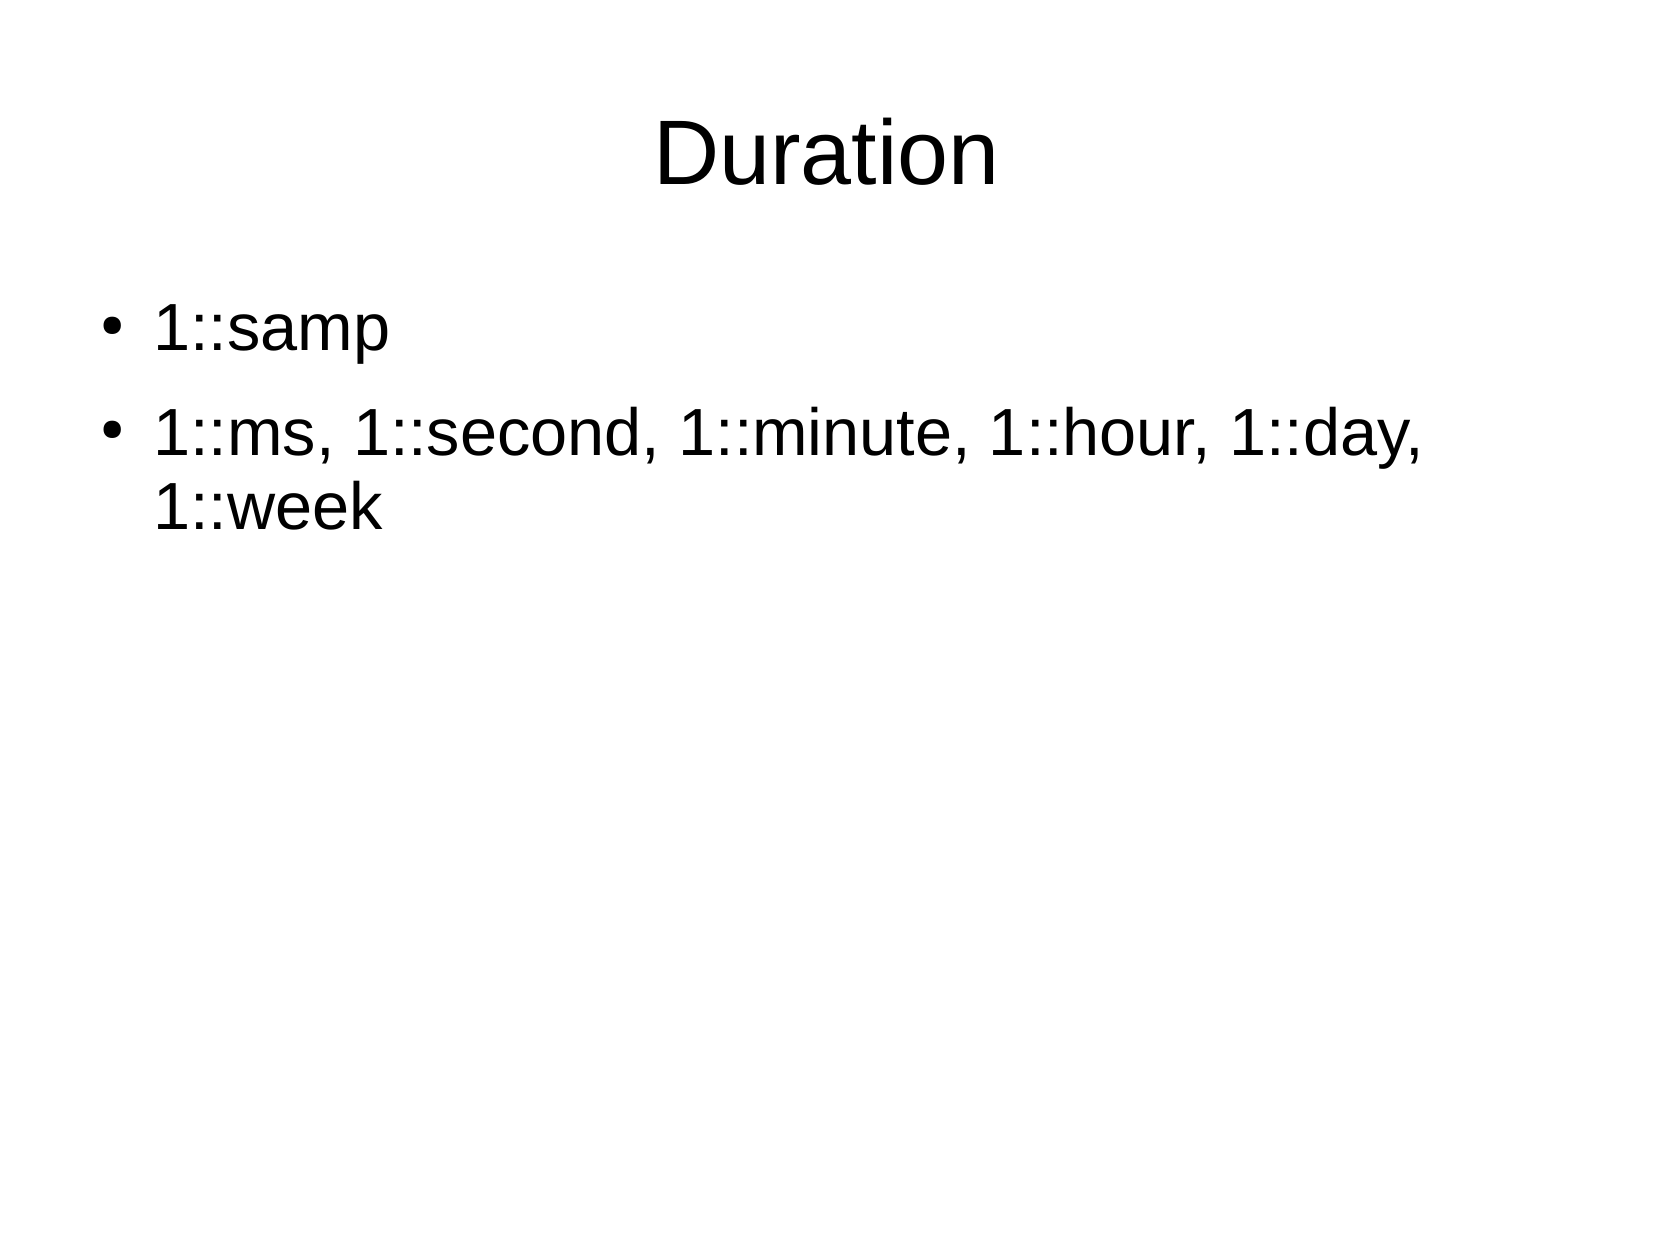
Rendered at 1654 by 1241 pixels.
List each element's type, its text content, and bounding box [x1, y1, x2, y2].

list 1::samp 1::ms, 1::second, 1::minute, 1::hour, 1::day, 1::week [82, 290, 1538, 1010]
title Duration [82, 49, 1571, 257]
